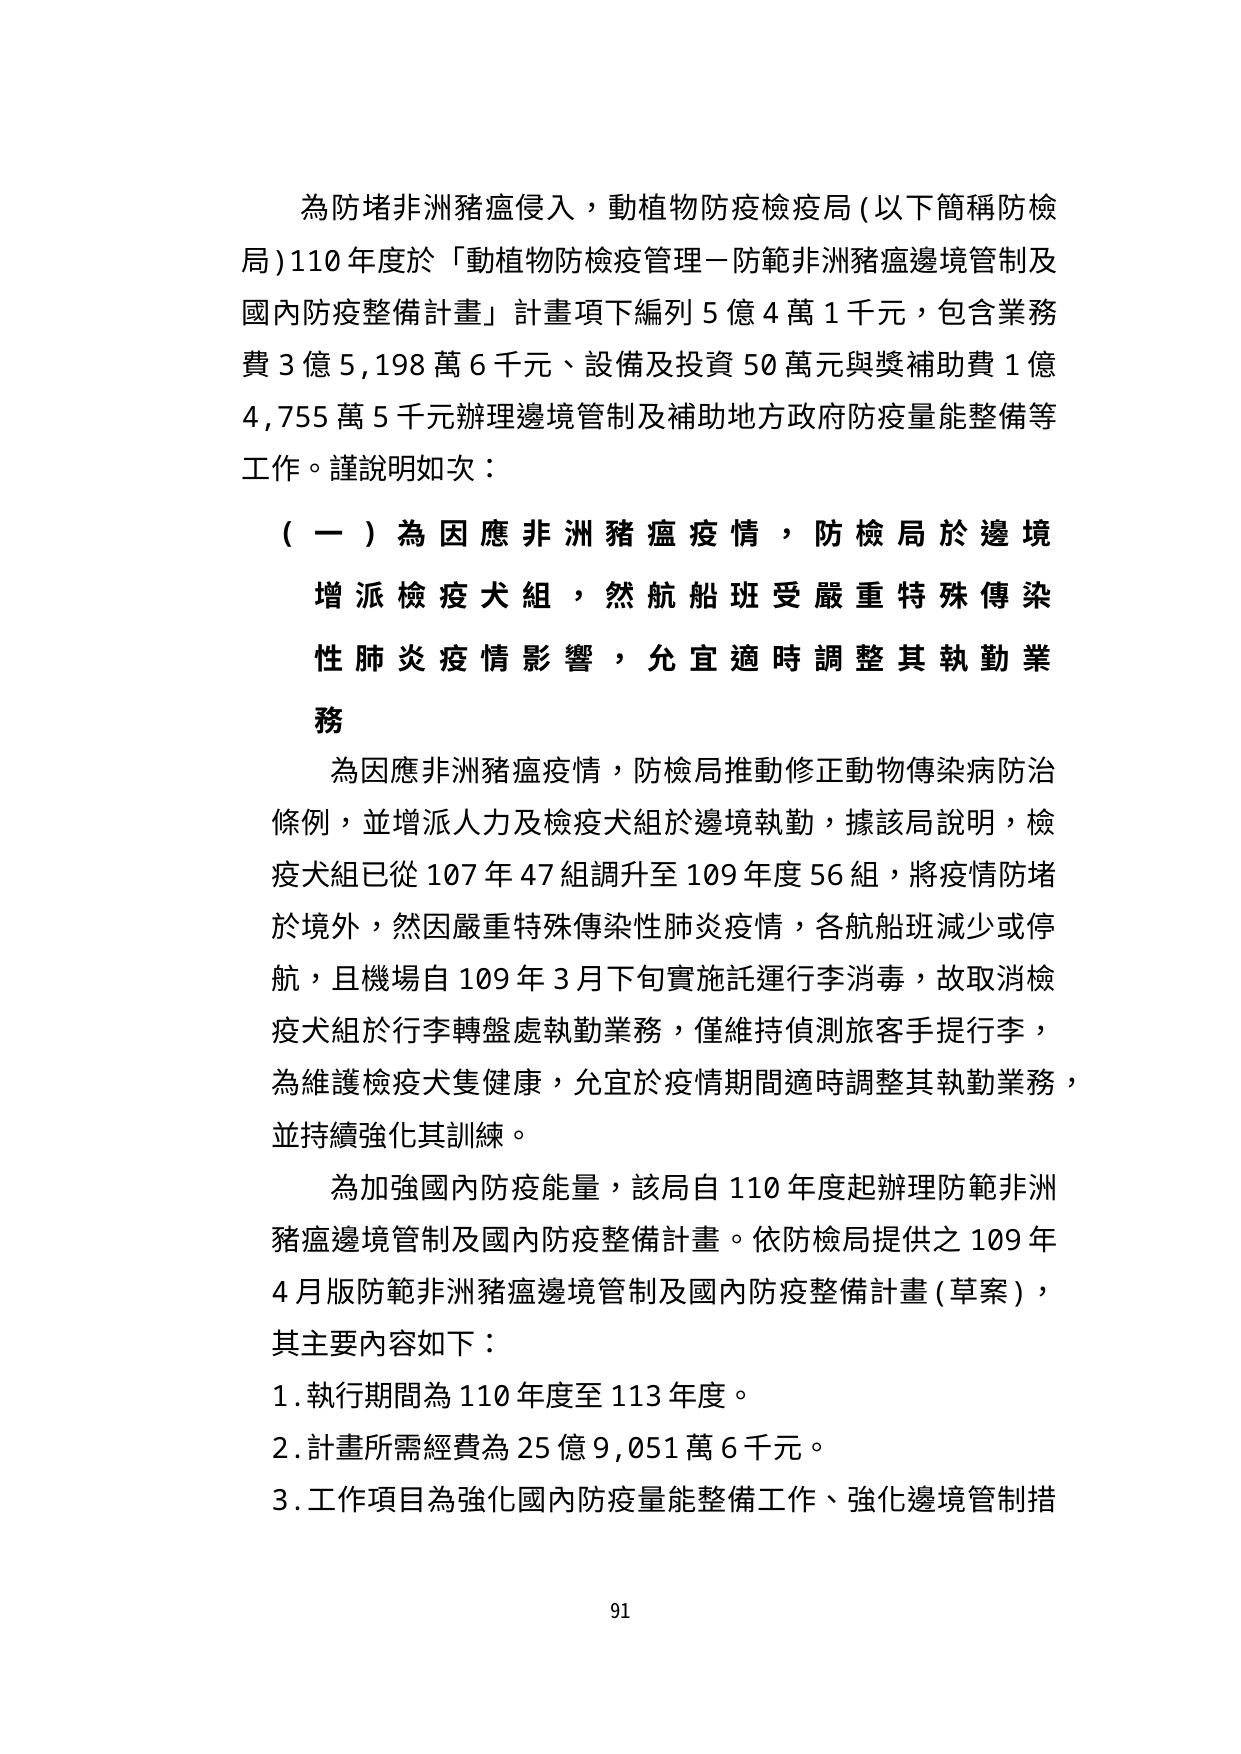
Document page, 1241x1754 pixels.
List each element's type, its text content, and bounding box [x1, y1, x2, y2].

text 1.執行期間為110年度至113年度。 [271, 1365, 1058, 1417]
text 為防堵非洲豬瘟侵入，動植物防疫檢疫局(以下簡稱防檢局)110年度於「動植物防檢疫管理－防範非洲豬瘟邊境管制及國內防疫整備計畫」計畫項下編列5億4萬1千元，包含業務費3億5,198萬6千元、設備及投資50萬元與獎補助費1億4,755萬5千元辦理邊境管制及補助地方政府防疫量能整備等工作。謹說明如次： [242, 177, 1058, 490]
text 為加強國內防疫能量，該局自110年度起辦理防範非洲豬瘟邊境管制及國內防疫整備計畫。依防檢局提供之109年4月版防範非洲豬瘟邊境管制及國內防疫整備計畫(草案)，其主要內容如下： [271, 1156, 1058, 1365]
text 3.工作項目為強化國內防疫量能整備工作、強化邊境管制措 [271, 1469, 1058, 1521]
text (一)為因應非洲豬瘟疫情，防檢局於邊境增派檢疫犬組，然航船班受嚴重特殊傳染性肺炎疫情影響，允宜適時調整其執勤業務 [242, 490, 1058, 740]
text 2.計畫所需經費為25億9,051萬6千元。 [271, 1417, 1058, 1469]
text 為因應非洲豬瘟疫情，防檢局推動修正動物傳染病防治條例，並增派人力及檢疫犬組於邊境執勤，據該局說明，檢疫犬組已從107年47組調升至109年度56組，將疫情防堵於境外，然因嚴重特殊傳染性肺炎疫情，各航船班減少或停航，且機場自109年3月下旬實施託運行李消毒，故取消檢疫犬組於行李轉盤處執勤業務，僅維持偵測旅客手提行李，為維護檢疫犬隻健康，允宜於疫情期間適時調整其執勤業務，並持續強化其訓練。 [271, 740, 1058, 1156]
